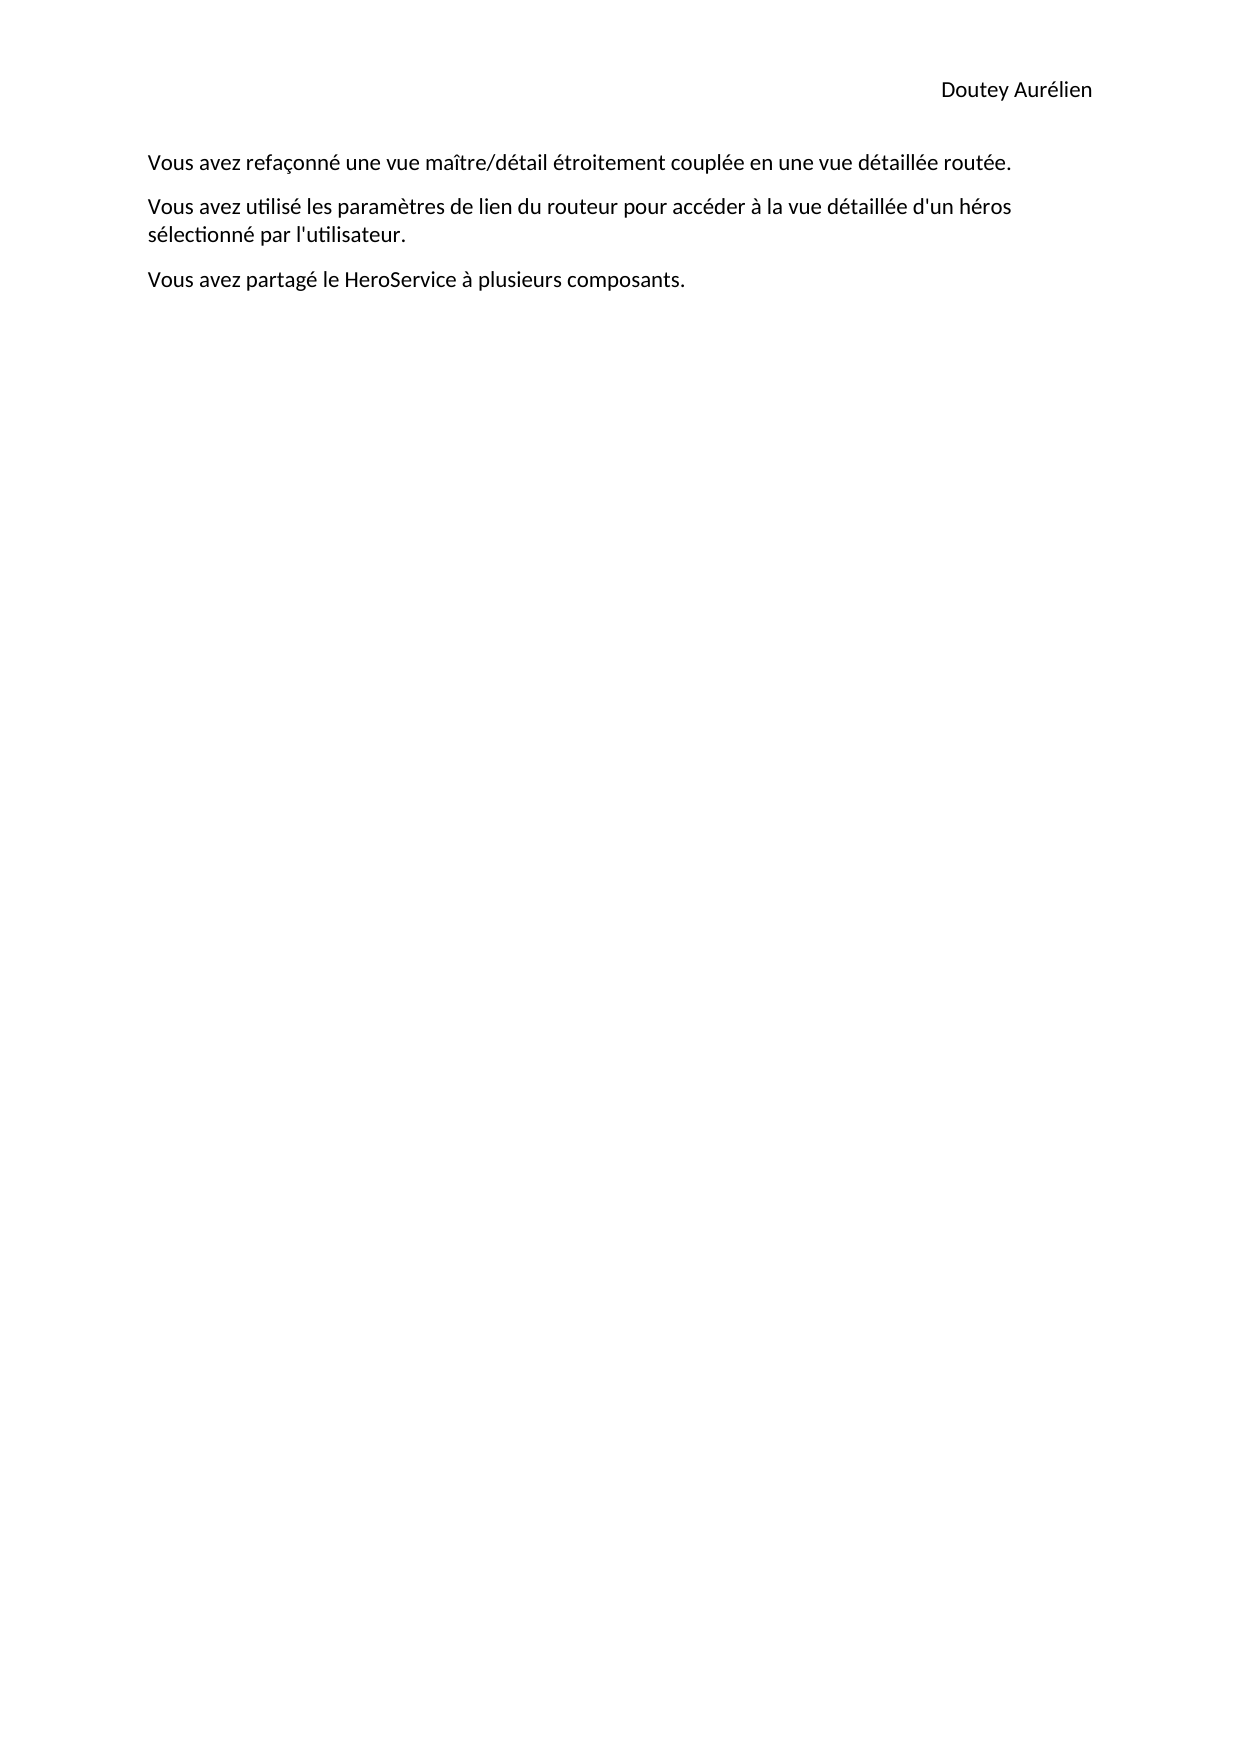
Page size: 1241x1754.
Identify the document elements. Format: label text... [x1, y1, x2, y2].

text Vous avez partagé le HeroService à plusieurs composants. [148, 265, 1093, 293]
text Vous avez refaçonné une vue maître/détail étroitement couplée en une vue détaillée routée. [148, 148, 1093, 176]
text Vous avez utilisé les paramètres de lien du routeur pour accéder à la vue détaillée d'un héros sélectionné par l'utilisateur. [148, 192, 1093, 248]
